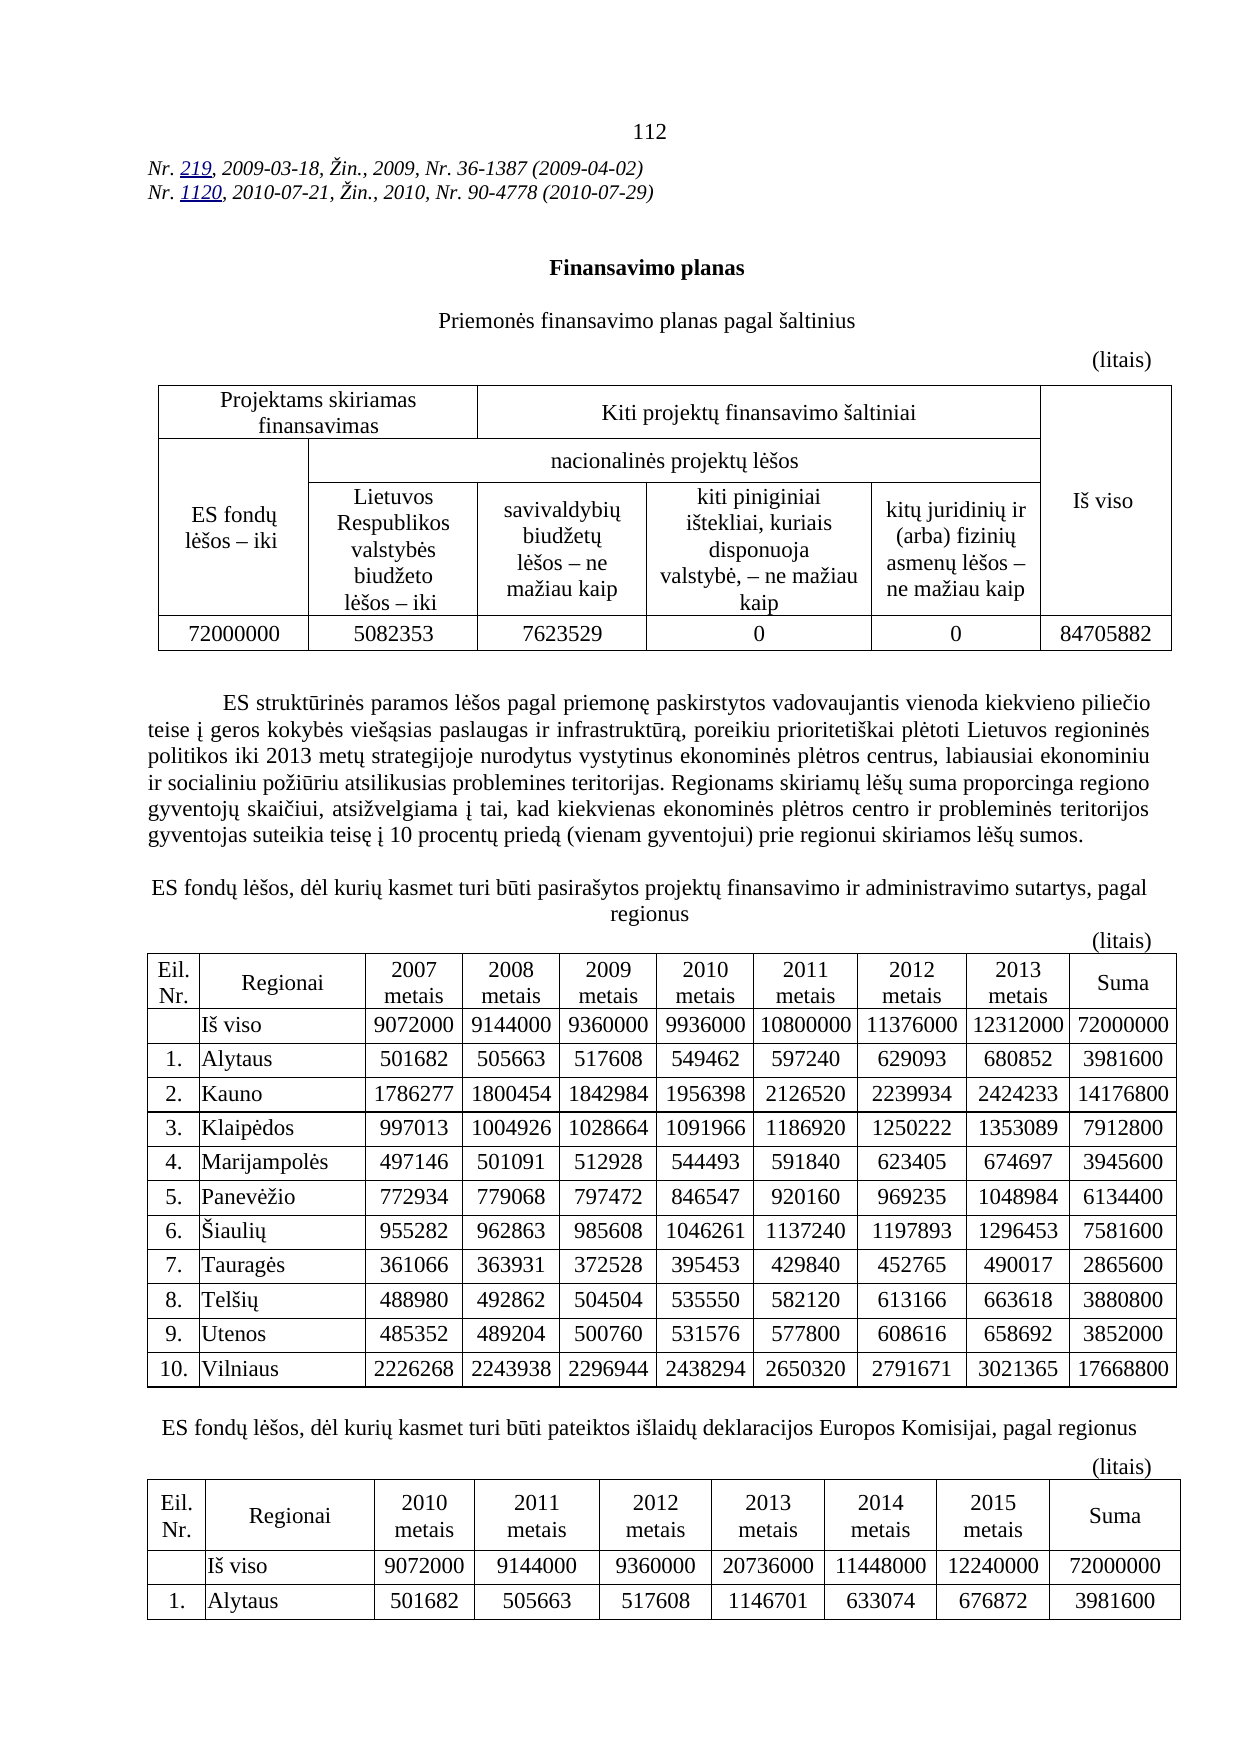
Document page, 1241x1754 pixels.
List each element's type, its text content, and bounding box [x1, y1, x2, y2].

table_cell 395453 [657, 1250, 753, 1283]
table_cell 674697 [967, 1147, 1069, 1180]
table_cell 7581600 [1070, 1216, 1176, 1249]
table_cell 997013 [366, 1113, 462, 1146]
table_cell 0 [647, 616, 871, 649]
table_cell 372528 [560, 1250, 656, 1283]
table_cell 2126520 [754, 1078, 857, 1111]
table_cell 2424233 [967, 1078, 1069, 1111]
table_header 2013 metais [967, 954, 1069, 1008]
table_cell 17668800 [1070, 1353, 1176, 1386]
table_cell 9144000 [475, 1551, 599, 1584]
table_cell 663618 [967, 1284, 1069, 1318]
table_cell 492862 [463, 1284, 559, 1318]
table_cell 3. [148, 1113, 199, 1146]
table_cell 485352 [366, 1319, 462, 1352]
table_header Suma [1050, 1480, 1180, 1550]
table_cell Utenos [200, 1319, 365, 1352]
table_header Eil. Nr. [148, 954, 199, 1008]
table_cell 72000000 [1070, 1009, 1176, 1043]
table_cell 3981600 [1050, 1585, 1180, 1619]
table_cell 1800454 [463, 1078, 559, 1111]
table_cell 7912800 [1070, 1113, 1176, 1146]
table_cell 613166 [858, 1284, 966, 1318]
table_header Suma [1070, 954, 1176, 1008]
table_cell 1137240 [754, 1216, 857, 1249]
table_cell 1028664 [560, 1113, 656, 1146]
text (litais) [148, 346, 1152, 372]
table_cell 7623529 [478, 616, 646, 649]
table_cell 3981600 [1070, 1044, 1176, 1077]
table_cell savivaldybių biudžetų lėšos – ne mažiau kaip [478, 483, 646, 615]
table_cell 14176800 [1070, 1078, 1176, 1111]
table_cell 7. [148, 1250, 199, 1283]
table_cell Telšių [200, 1284, 365, 1318]
table_cell 1091966 [657, 1113, 753, 1146]
table_header 2012 metais [600, 1480, 711, 1550]
table_cell 3945600 [1070, 1147, 1176, 1180]
table_header 2013 metais [712, 1480, 824, 1550]
table_cell 608616 [858, 1319, 966, 1352]
table_header Iš viso [1041, 386, 1171, 615]
table_header 2011 metais [475, 1480, 599, 1550]
table_cell Kauno [200, 1078, 365, 1111]
table_cell 1048984 [967, 1181, 1069, 1214]
table_cell 11448000 [825, 1551, 936, 1584]
table_cell 2226268 [366, 1353, 462, 1386]
text ES fondų lėšos, dėl kurių kasmet turi būti pasirašytos projektų finansavimo ir administravimo sutartys, pagal regionus [148, 874, 1152, 927]
table_cell 490017 [967, 1250, 1069, 1283]
table_cell kitų juridinių ir (arba) fizinių asmenų lėšos – ne mažiau kaip [872, 483, 1040, 615]
table_cell [148, 1009, 199, 1043]
table_cell 2243938 [463, 1353, 559, 1386]
table_header 2011 metais [754, 954, 857, 1008]
table_cell 582120 [754, 1284, 857, 1318]
table_cell 9360000 [560, 1009, 656, 1043]
table_cell 597240 [754, 1044, 857, 1077]
table_cell 985608 [560, 1216, 656, 1249]
table_cell 955282 [366, 1216, 462, 1249]
table_cell 497146 [366, 1147, 462, 1180]
table_cell 2296944 [560, 1353, 656, 1386]
table_cell 72000000 [159, 616, 308, 649]
table_header 2009 metais [560, 954, 656, 1008]
table_cell 10. [148, 1353, 199, 1386]
table_cell Lietuvos Respublikos valstybės biudžeto lėšos – iki [309, 483, 477, 615]
table_cell 591840 [754, 1147, 857, 1180]
table_header Regionai [200, 954, 365, 1008]
table_cell 797472 [560, 1181, 656, 1214]
table_cell ES fondų lėšos – iki [159, 439, 308, 615]
table_cell 9. [148, 1319, 199, 1352]
table_cell 629093 [858, 1044, 966, 1077]
table_cell 920160 [754, 1181, 857, 1214]
table_cell 20736000 [712, 1551, 824, 1584]
table_cell 1250222 [858, 1113, 966, 1146]
table_cell 6134400 [1070, 1181, 1176, 1214]
text Nr. 1120, 2010-07-21, Žin., 2010, Nr. 90-4778 (2010-07-29) [148, 180, 1152, 204]
table_header 2012 metais [858, 954, 966, 1008]
table_cell 3021365 [967, 1353, 1069, 1386]
table_cell 489204 [463, 1319, 559, 1352]
table_header 2010 metais [657, 954, 753, 1008]
table_cell 500760 [560, 1319, 656, 1352]
table_header Kiti projektų finansavimo šaltiniai [478, 386, 1040, 438]
table_cell 501682 [375, 1585, 474, 1619]
table_cell 676872 [937, 1585, 1049, 1619]
table_cell 544493 [657, 1147, 753, 1180]
table_cell [148, 1551, 205, 1584]
table_cell 3880800 [1070, 1284, 1176, 1318]
table_cell 2791671 [858, 1353, 966, 1386]
table_cell Šiaulių [200, 1216, 365, 1249]
table_cell 962863 [463, 1216, 559, 1249]
table_cell Vilniaus [200, 1353, 365, 1386]
table_cell 9360000 [600, 1551, 711, 1584]
table_cell 1. [148, 1044, 199, 1077]
table_cell 2239934 [858, 1078, 966, 1111]
table_cell 488980 [366, 1284, 462, 1318]
table_cell nacionalinės projektų lėšos [309, 439, 1040, 482]
table_cell 505663 [475, 1585, 599, 1619]
table_cell 72000000 [1050, 1551, 1180, 1584]
table_cell 1. [148, 1585, 205, 1619]
table_cell 9072000 [366, 1009, 462, 1043]
table_cell 779068 [463, 1181, 559, 1214]
table_cell 505663 [463, 1044, 559, 1077]
table_cell 8. [148, 1284, 199, 1318]
table_cell Marijampolės [200, 1147, 365, 1180]
table_cell 84705882 [1041, 616, 1171, 649]
text Nr. 219, 2009-03-18, Žin., 2009, Nr. 36-1387 (2009-04-02) [148, 156, 1152, 180]
table_cell 1842984 [560, 1078, 656, 1111]
table_cell Alytaus [200, 1044, 365, 1077]
table_cell 363931 [463, 1250, 559, 1283]
table_cell 504504 [560, 1284, 656, 1318]
table_header 2014 metais [825, 1480, 936, 1550]
table_cell 535550 [657, 1284, 753, 1318]
table_cell Klaipėdos [200, 1113, 365, 1146]
table_cell 429840 [754, 1250, 857, 1283]
table_cell 1146701 [712, 1585, 824, 1619]
table_cell Iš viso [206, 1551, 374, 1584]
table_cell 577800 [754, 1319, 857, 1352]
table_cell 0 [872, 616, 1040, 649]
table_cell 9072000 [375, 1551, 474, 1584]
table_header Regionai [206, 1480, 374, 1550]
table_cell 1046261 [657, 1216, 753, 1249]
table_cell 1186920 [754, 1113, 857, 1146]
table_cell 9144000 [463, 1009, 559, 1043]
table_cell 12240000 [937, 1551, 1049, 1584]
table_cell 633074 [825, 1585, 936, 1619]
table_cell 1353089 [967, 1113, 1069, 1146]
text ES struktūrinės paramos lėšos pagal priemonę paskirstytos vadovaujantis vienoda kiekvieno piliečio teise į geros kokybės viešąsias paslaugas ir infrastruktūrą, poreikiu prioritetiškai plėtoti Lietuvos regioninės politikos iki 2013 metų strategijoje nurodytus vystytinus ekonominės plėtros centrus, labiausiai ekonominiu ir socialiniu požiūriu atsilikusias problemines teritorijas. Regionams skiriamų lėšų suma proporcinga regiono gyventojų skaičiui, atsižvelgiama į tai, kad kiekvienas ekonominės plėtros centro ir probleminės teritorijos gyventojas suteikia teisę į 10 procentų priedą (vienam gyventojui) prie regionui skiriamos lėšų sumos. [148, 689, 1152, 848]
table_cell 658692 [967, 1319, 1069, 1352]
table_cell 1004926 [463, 1113, 559, 1146]
table_cell 680852 [967, 1044, 1069, 1077]
table_cell 4. [148, 1147, 199, 1180]
table_cell 501091 [463, 1147, 559, 1180]
table_cell Tauragės [200, 1250, 365, 1283]
table_cell 6. [148, 1216, 199, 1249]
text Finansavimo planas [148, 254, 1152, 281]
text (litais) [148, 927, 1152, 953]
table_header 2010 metais [375, 1480, 474, 1550]
table_cell 501682 [366, 1044, 462, 1077]
table_cell 2650320 [754, 1353, 857, 1386]
table_header 2007 metais [366, 954, 462, 1008]
table_header Projektams skiriamas finansavimas [159, 386, 477, 438]
table_cell 517608 [560, 1044, 656, 1077]
table_cell 11376000 [858, 1009, 966, 1043]
table_cell Iš viso [200, 1009, 365, 1043]
table_cell 772934 [366, 1181, 462, 1214]
table_cell Panevėžio [200, 1181, 365, 1214]
text (litais) [148, 1453, 1152, 1479]
table_cell 517608 [600, 1585, 711, 1619]
table_cell 1296453 [967, 1216, 1069, 1249]
table_cell 10800000 [754, 1009, 857, 1043]
table_cell 5082353 [309, 616, 477, 649]
table_cell 846547 [657, 1181, 753, 1214]
table_cell 623405 [858, 1147, 966, 1180]
table_cell 361066 [366, 1250, 462, 1283]
table_cell 1786277 [366, 1078, 462, 1111]
table_cell 2438294 [657, 1353, 753, 1386]
text ES fondų lėšos, dėl kurių kasmet turi būti pateiktos išlaidų deklaracijos Europos Komisijai, pagal regionus [148, 1414, 1152, 1440]
table_cell 549462 [657, 1044, 753, 1077]
table_header 2015 metais [937, 1480, 1049, 1550]
table_cell 512928 [560, 1147, 656, 1180]
table_cell 2. [148, 1078, 199, 1111]
table_cell kiti piniginiai ištekliai, kuriais disponuoja valstybė, – ne mažiau kaip [647, 483, 871, 615]
table_cell 9936000 [657, 1009, 753, 1043]
table_cell 2865600 [1070, 1250, 1176, 1283]
table_header 2008 metais [463, 954, 559, 1008]
table_cell 1197893 [858, 1216, 966, 1249]
table_cell 5. [148, 1181, 199, 1214]
table_header Eil. Nr. [148, 1480, 205, 1550]
text Priemonės finansavimo planas pagal šaltinius [148, 307, 1152, 333]
table_cell Alytaus [206, 1585, 374, 1619]
table_cell 3852000 [1070, 1319, 1176, 1352]
table_cell 531576 [657, 1319, 753, 1352]
table_cell 12312000 [967, 1009, 1069, 1043]
table_cell 1956398 [657, 1078, 753, 1111]
table_cell 969235 [858, 1181, 966, 1214]
table_cell 452765 [858, 1250, 966, 1283]
